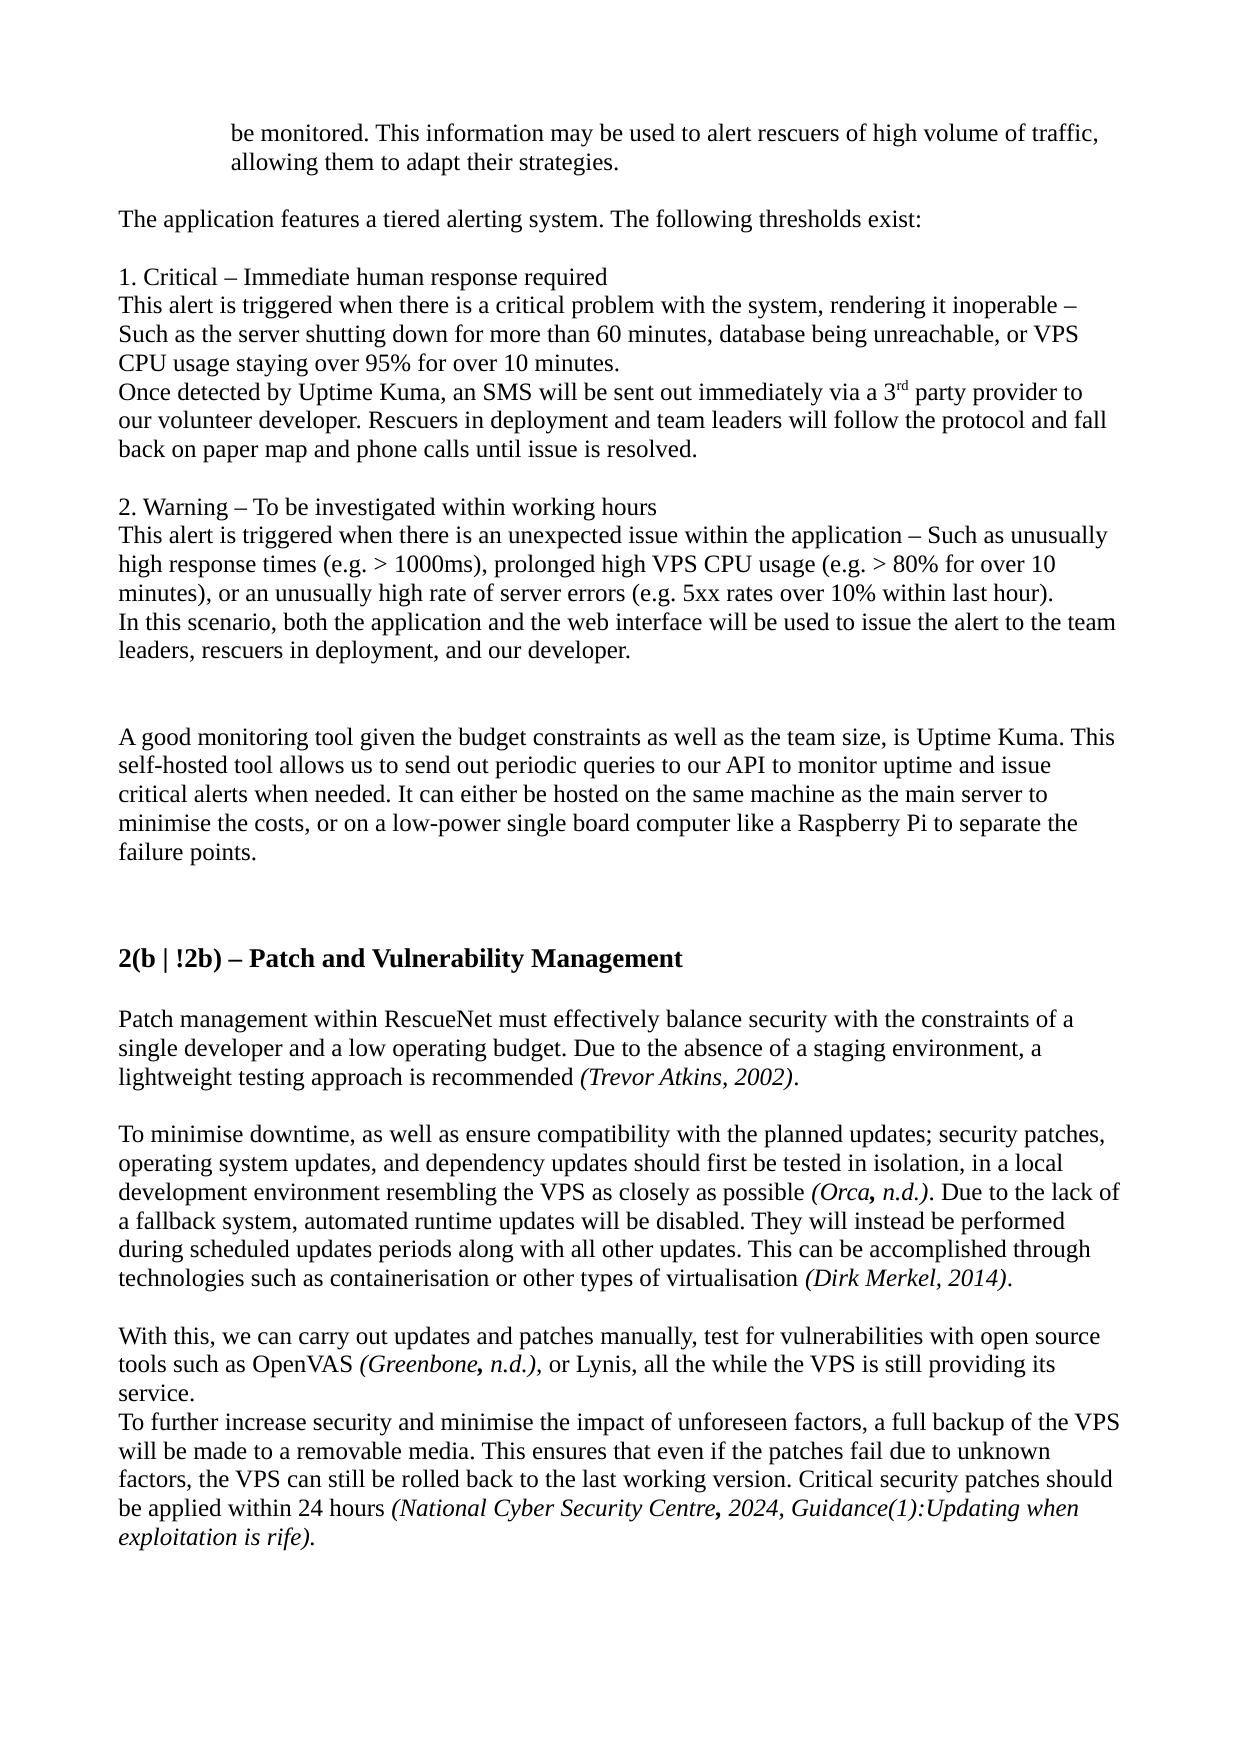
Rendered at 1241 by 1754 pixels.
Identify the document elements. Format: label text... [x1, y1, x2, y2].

text 2. Warning – To be investigated within working hours [118, 492, 1122, 521]
text A good monitoring tool given the budget constraints as well as the team size, is Uptime Kuma. This self-hosted tool allows us to send out periodic queries to our API to monitor uptime and issue critical alerts when needed. It can either be hosted on the same machine as the main server to minimise the costs, or on a low-power single board computer like a Raspberry Pi to separate the failure points. [118, 722, 1122, 866]
text 2(b | !2b) – Patch and Vulnerability Management [118, 942, 1122, 973]
text 1. Critical – Immediate human response required [118, 262, 1122, 291]
list be monitored. This information may be used to alert rescuers of high volume of traffic, allowing them to adapt their strategies. [193, 118, 1122, 176]
text The application features a tiered alerting system. The following thresholds exist: [118, 204, 1122, 233]
text To minimise downtime, as well as ensure compatibility with the planned updates; security patches, operating system updates, and dependency updates should first be tested in isolation, in a local development environment resembling the VPS as closely as possible (Orca, n.d.). Due to the lack of a fallback system, automated runtime updates will be disabled. They will instead be performed during scheduled updates periods along with all other updates. This can be accomplished through technologies such as containerisation or other types of virtualisation (Dirk Merkel, 2014). [118, 1119, 1122, 1292]
text In this scenario, both the application and the web interface will be used to issue the alert to the team leaders, rescuers in deployment, and our developer. [118, 607, 1122, 664]
text Once detected by Uptime Kuma, an SMS will be sent out immediately via a 3rd party provider to our volunteer developer. Rescuers in deployment and team leaders will follow the protocol and fall back on paper map and phone calls until issue is resolved. [118, 377, 1122, 463]
text With this, we can carry out updates and patches manually, test for vulnerabilities with open source tools such as OpenVAS (Greenbone, n.d.), or Lynis, all the while the VPS is still providing its service. [118, 1321, 1122, 1407]
text To further increase security and minimise the impact of unforeseen factors, a full backup of the VPS will be made to a removable media. This ensures that even if the patches fail due to unknown factors, the VPS can still be rolled back to the last working version. Critical security patches should be applied within 24 hours (National Cyber Security Centre, 2024, Guidance(1):Updating when exploitation is rife). [118, 1407, 1122, 1551]
text This alert is triggered when there is a critical problem with the system, rendering it inoperable – Such as the server shutting down for more than 60 minutes, database being unreachable, or VPS CPU usage staying over 95% for over 10 minutes. [118, 291, 1122, 377]
text This alert is triggered when there is an unexpected issue within the application – Such as unusually high response times (e.g. > 1000ms), prolonged high VPS CPU usage (e.g. > 80% for over 10 minutes), or an unusually high rate of server errors (e.g. 5xx rates over 10% within last hour). [118, 521, 1122, 607]
text Patch management within RescueNet must effectively balance security with the constraints of a single developer and a low operating budget. Due to the absence of a staging environment, a lightweight testing approach is recommended (Trevor Atkins, 2002). [118, 1004, 1122, 1091]
